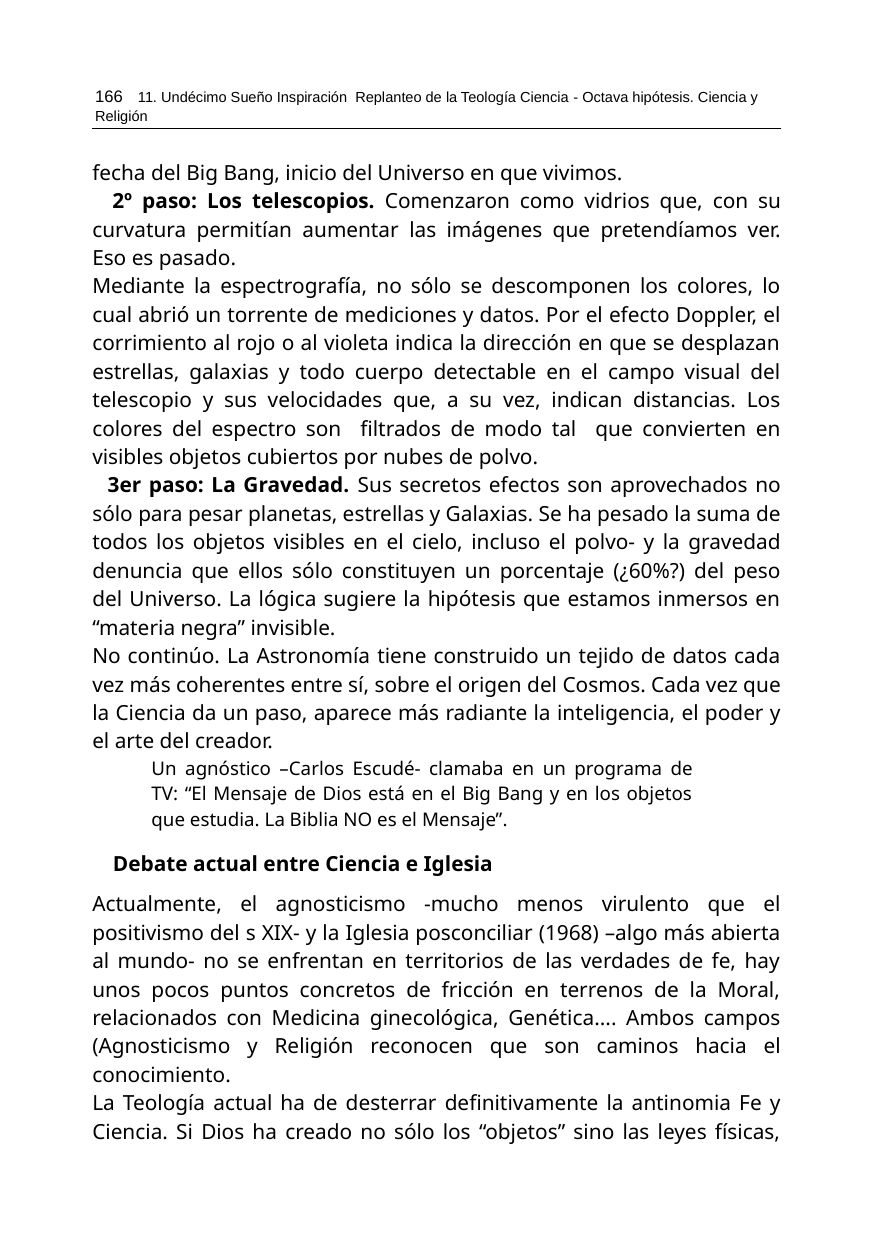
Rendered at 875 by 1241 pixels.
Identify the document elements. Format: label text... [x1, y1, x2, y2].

text La Teología actual ha de desterrar definitivamente la antinomia Fe y Ciencia. Si Dios ha creado no sólo los “objetos” sino las leyes físicas, [92, 1088, 781, 1145]
text No continúo. La Astronomía tiene construido un tejido de datos cada vez más coherentes entre sí, sobre el origen del Cosmos. Cada vez que la Ciencia da un paso, aparece más radiante la inteligencia, el poder y el arte del creador. [92, 641, 781, 755]
text Mediante la espectrografía, no sólo se descomponen los colores, lo cual abrió un torrente de mediciones y datos. Por el efecto Doppler, el corrimiento al rojo o al violeta indica la dirección en que se desplazan estrellas, galaxias y todo cuerpo detectable en el campo visual del telescopio y sus velocidades que, a su vez, indican distancias. Los colores del espectro son filtrados de modo tal que convierten en visibles objetos cubiertos por nubes de polvo. [92, 272, 781, 471]
text fecha del Big Bang, inicio del Universo en que vivimos. [92, 158, 781, 186]
text Un agnóstico –Carlos Escudé- clamaba en un programa de TV: “El Mensaje de Dios está en el Big Bang y en los objetos que estudia. La Biblia NO es el Mensaje”. [151, 755, 693, 832]
text 3er paso: La Gravedad. Sus secretos efectos son aprovechados no sólo para pesar planetas, estrellas y Galaxias. Se ha pesado la suma de todos los objetos visibles en el cielo, incluso el polvo- y la gravedad denuncia que ellos sólo constituyen un porcentaje (¿60%?) del peso del Universo. La lógica sugiere la hipótesis que estamos inmersos en “materia negra” invisible. [92, 471, 781, 641]
text 2º paso: Los telescopios. Comenzaron como vidrios que, con su curvatura permitían aumentar las imágenes que pretendíamos ver. Eso es pasado. [92, 186, 781, 272]
text Actualmente, el agnosticismo -mucho menos virulento que el positivismo del s XIX- y la Iglesia posconciliar (1968) –algo más abierta al mundo- no se enfrentan en territorios de las verdades de fe, hay unos pocos puntos concretos de fricción en terrenos de la Moral, relacionados con Medicina ginecológica, Genética.... Ambos campos (Agnosticismo y Religión reconocen que son caminos hacia el conocimiento. [92, 889, 781, 1088]
subtitle Debate actual entre Ciencia e Iglesia [113, 849, 760, 878]
